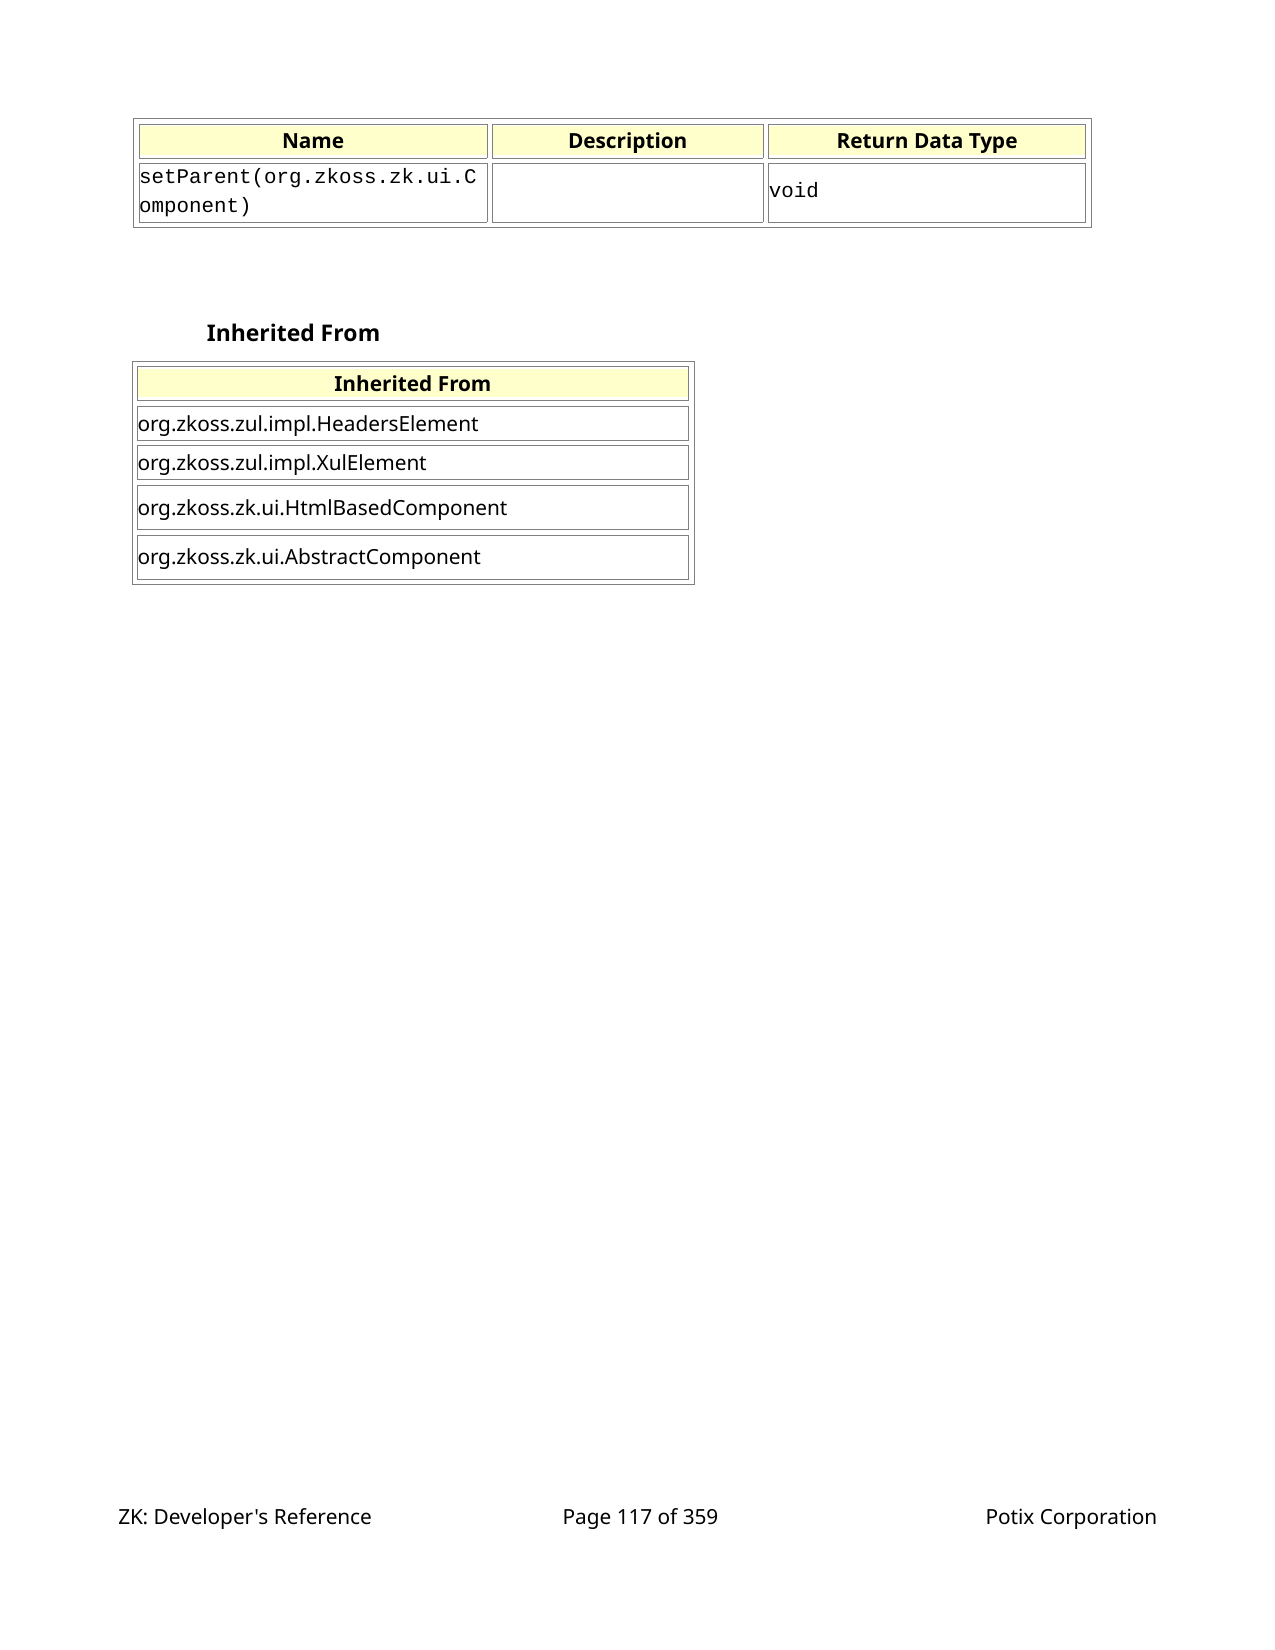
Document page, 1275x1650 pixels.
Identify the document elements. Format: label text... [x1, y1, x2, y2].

subtitle Inherited From [207, 317, 1157, 348]
table_cell [493, 164, 763, 222]
table_header Name [136, 119, 489, 158]
table_cell void [766, 158, 1088, 222]
table_header Return Data Type [766, 119, 1088, 158]
table_cell org.zkoss.zk.ui.HtmlBasedComponent [134, 479, 691, 529]
table_header Inherited From [134, 362, 691, 400]
table_cell org.zkoss.zul.impl.XulElement [134, 440, 691, 479]
table_cell setParent(org.zkoss.zk.ui.Component) [136, 158, 489, 222]
table_cell [490, 158, 766, 222]
table_cell org.zkoss.zul.impl.HeadersElement [134, 400, 691, 440]
table_cell org.zkoss.zk.ui.AbstractComponent [134, 529, 691, 579]
table_header Description [490, 119, 766, 158]
